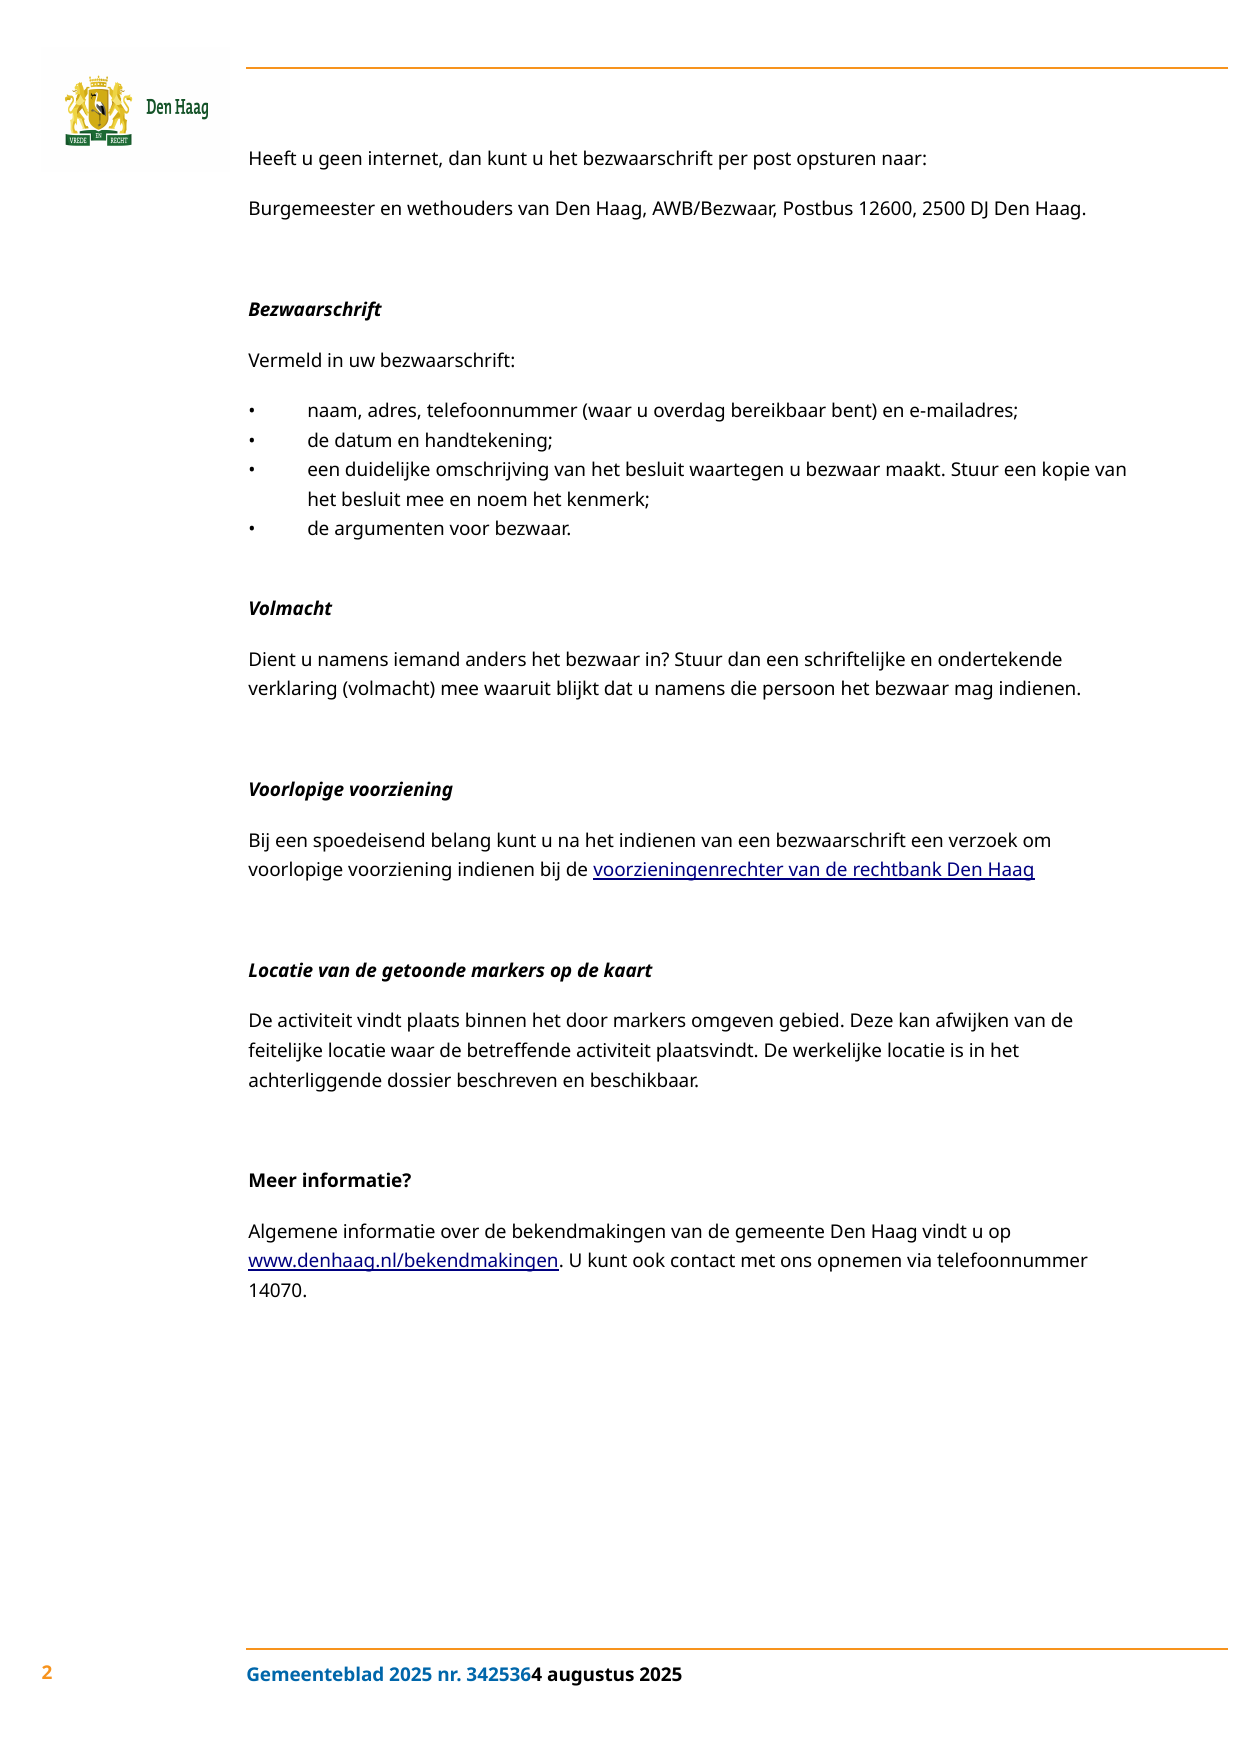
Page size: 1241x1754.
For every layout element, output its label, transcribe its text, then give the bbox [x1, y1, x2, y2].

text Algemene informatie over de bekendmakingen van de gemeente Den Haag vindt u op www.denhaag.nl/bekendmakingen. U kunt ook contact met ons opnemen via telefoonnummer 14070. [248, 1218, 1152, 1303]
text Volmacht [248, 596, 1152, 621]
text Meer informatie? [248, 1168, 1152, 1193]
picture [41, 47, 231, 172]
text Burgemeester en wethouders van Den Haag, AWB/Bezwaar, Postbus 12600, 2500 DJ Den Haag. [248, 196, 1152, 221]
text Bij een spoedeisend belang kunt u na het indienen van een bezwaarschrift een verzoek om voorlopige voorziening indienen bij de voorzieningenrechter van de rechtbank Den Haag [248, 827, 1152, 882]
list de datum en handtekening; [248, 427, 1152, 453]
text Vermeld in uw bezwaarschrift: [248, 347, 1152, 373]
text Bezwaarschrift [248, 296, 1152, 322]
list naam, adres, telefoonnummer (waar u overdag bereikbaar bent) en e-mailadres; [248, 397, 1152, 423]
text Locatie van de getoonde markers op de kaart [248, 957, 1152, 983]
list een duidelijke omschrijving van het besluit waartegen u bezwaar maakt. Stuur een kopie van het besluit mee en noem het kenmerk; [248, 456, 1152, 512]
text Voorlopige voorziening [248, 776, 1152, 802]
list de argumenten voor bezwaar. [248, 516, 1152, 541]
text De activiteit vindt plaats binnen het door markers omgeven gebied. Deze kan afwijken van de feitelijke locatie waar de betreffende activiteit plaatsvindt. De werkelijke locatie is in het achterliggende dossier beschreven en beschikbaar. [248, 1008, 1152, 1093]
text Heeft u geen internet, dan kunt u het bezwaarschrift per post opsturen naar: [248, 145, 1152, 171]
text Dient u namens iemand anders het bezwaar in? Stuur dan een schriftelijke en ondertekende verklaring (volmacht) mee waaruit blijkt dat u namens die persoon het bezwaar mag indienen. [248, 646, 1152, 701]
